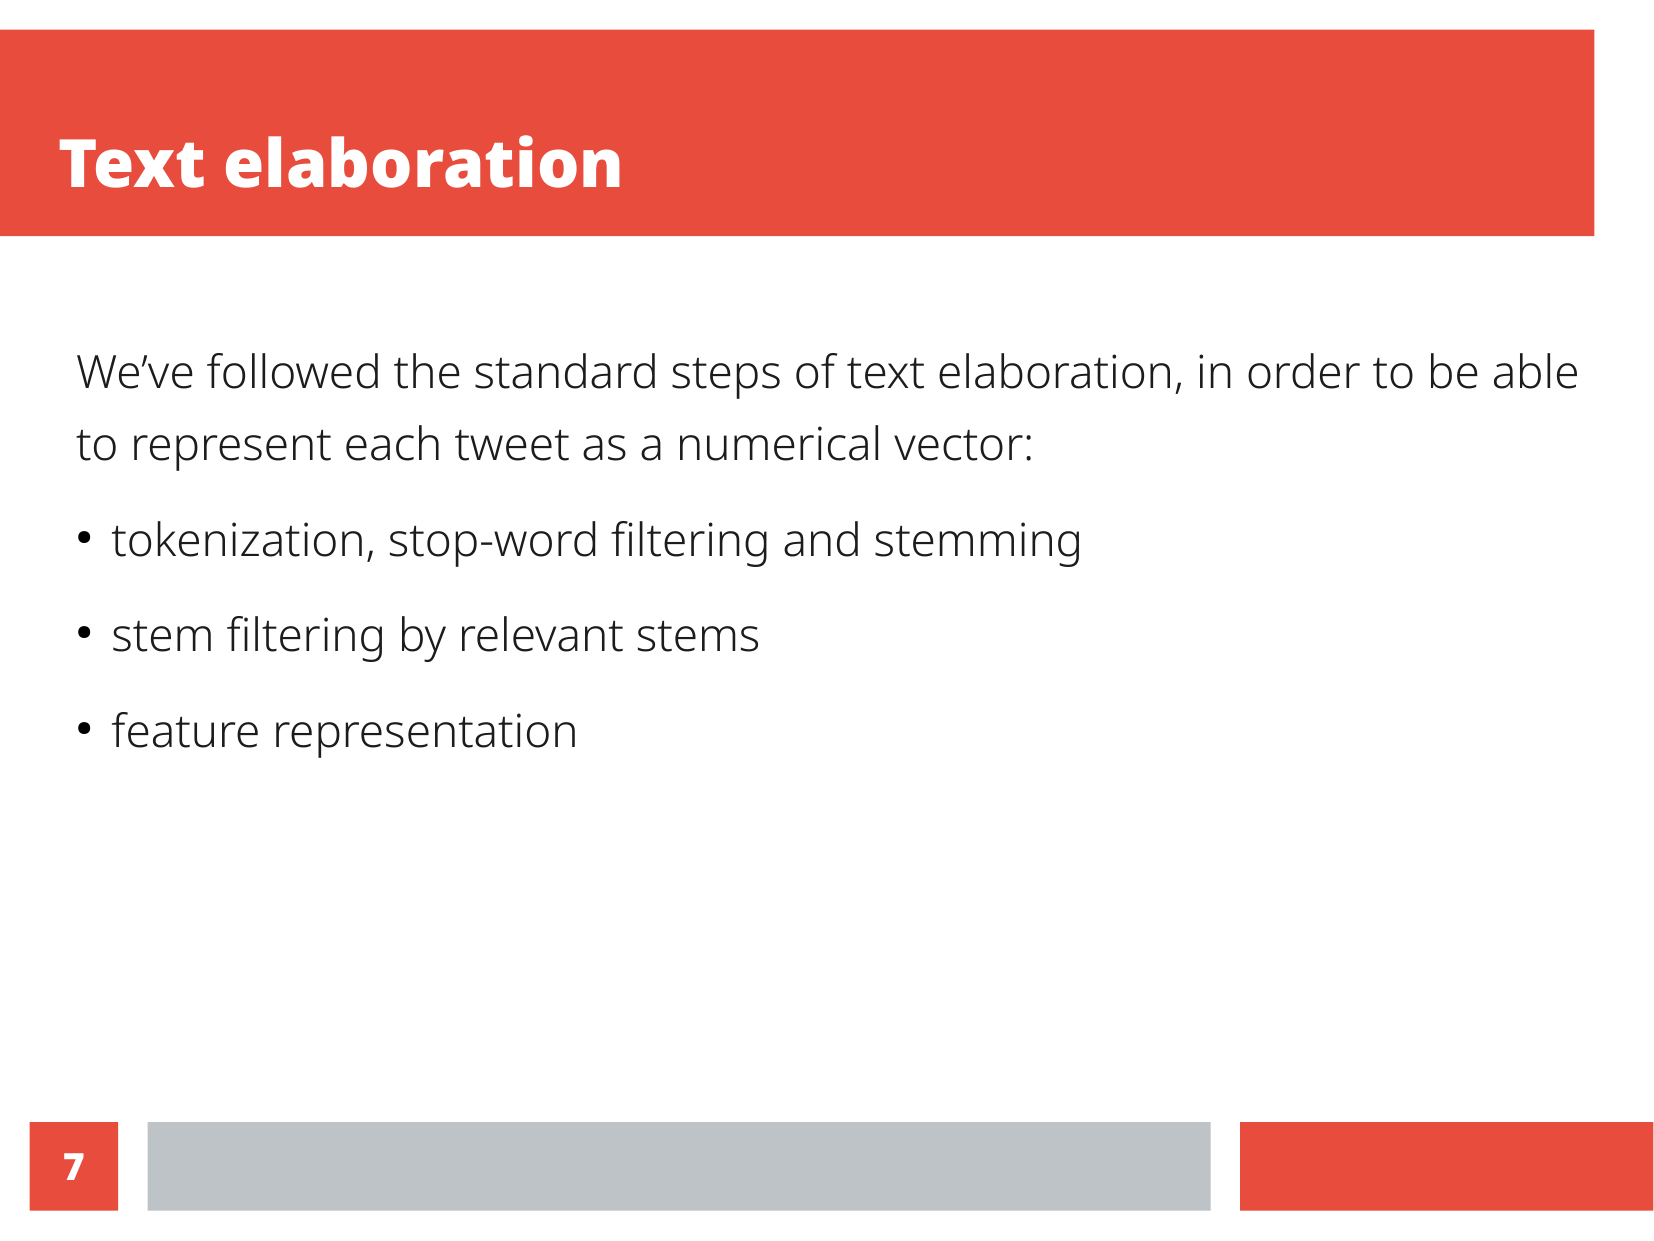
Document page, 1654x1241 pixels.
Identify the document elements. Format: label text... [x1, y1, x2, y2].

text_box We’ve followed the standard steps of text elaboration, in order to be able to represent each tweet as a numerical vector: tokenization, stop-word filtering and stemming stem filtering by relevant stems feature representation [76, 330, 1582, 934]
title Text elaboration [59, 59, 1595, 207]
